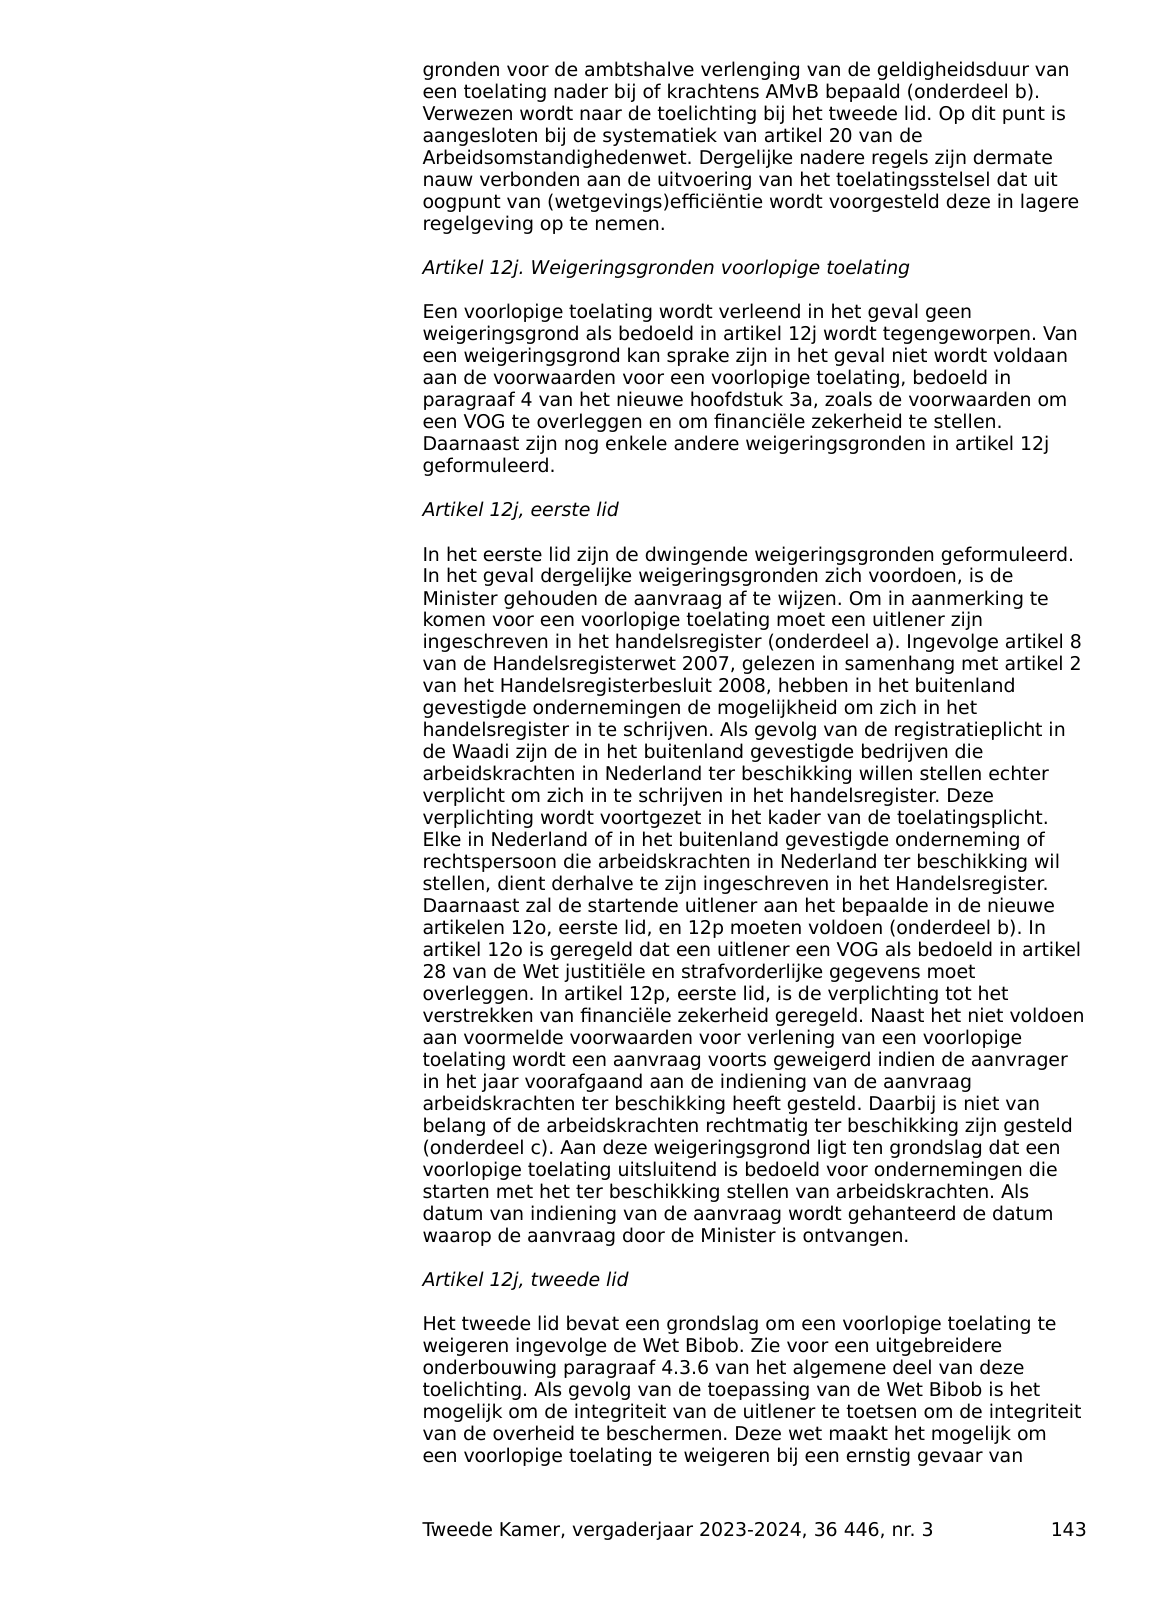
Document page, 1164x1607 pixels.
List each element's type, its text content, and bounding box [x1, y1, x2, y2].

text In het eerste lid zijn de dwingende weigeringsgronden geformuleerd. In het geval dergelijke weigeringsgronden zich voordoen, is de Minister gehouden de aanvraag af te wijzen. Om in aanmerking te komen voor een voorlopige toelating moet een uitlener zijn ingeschreven in het handelsregister (onderdeel a). Ingevolge artikel 8 van de Handelsregisterwet 2007, gelezen in samenhang met artikel 2 van het Handelsregisterbesluit 2008, hebben in het buitenland gevestigde ondernemingen de mogelijkheid om zich in het handelsregister in te schrijven. Als gevolg van de registratieplicht in de Waadi zijn de in het buitenland gevestigde bedrijven die arbeidskrachten in Nederland ter beschikking willen stellen echter verplicht om zich in te schrijven in het handelsregister. Deze verplichting wordt voortgezet in het kader van de toelatingsplicht. Elke in Nederland of in het buitenland gevestigde onderneming of rechtspersoon die arbeidskrachten in Nederland ter beschikking wil stellen, dient derhalve te zijn ingeschreven in het Handelsregister. Daarnaast zal de startende uitlener aan het bepaalde in de nieuwe artikelen 12o, eerste lid, en 12p moeten voldoen (onderdeel b). In artikel 12o is geregeld dat een uitlener een VOG als bedoeld in artikel 28 van de Wet justitiële en strafvorderlijke gegevens moet overleggen. In artikel 12p, eerste lid, is de verplichting tot het verstrekken van financiële zekerheid geregeld. Naast het niet voldoen aan voormelde voorwaarden voor verlening van een voorlopige toelating wordt een aanvraag voorts geweigerd indien de aanvrager in het jaar voorafgaand aan de indiening van de aanvraag arbeidskrachten ter beschikking heeft gesteld. Daarbij is niet van belang of de arbeidskrachten rechtmatig ter beschikking zijn gesteld (onderdeel c). Aan deze weigeringsgrond ligt ten grondslag dat een voorlopige toelating uitsluitend is bedoeld voor ondernemingen die starten met het ter beschikking stellen van arbeidskrachten. Als datum van indiening van de aanvraag wordt gehanteerd de datum waarop de aanvraag door de Minister is ontvangen. [422, 543, 1087, 1247]
subtitle Artikel 12j, eerste lid [422, 499, 1087, 521]
text Een voorlopige toelating wordt verleend in het geval geen weigeringsgrond als bedoeld in artikel 12j wordt tegengeworpen. Van een weigeringsgrond kan sprake zijn in het geval niet wordt voldaan aan de voorwaarden voor een voorlopige toelating, bedoeld in paragraaf 4 van het nieuwe hoofdstuk 3a, zoals de voorwaarden om een VOG te overleggen en om financiële zekerheid te stellen. Daarnaast zijn nog enkele andere weigeringsgronden in artikel 12j geformuleerd. [422, 301, 1087, 477]
subtitle Artikel 12j. Weigeringsgronden voorlopige toelating [422, 257, 1087, 279]
text gronden voor de ambtshalve verlenging van de geldigheidsduur van een toelating nader bij of krachtens AMvB bepaald (onderdeel b). Verwezen wordt naar de toelichting bij het tweede lid. Op dit punt is aangesloten bij de systematiek van artikel 20 van de Arbeidsomstandighedenwet. Dergelijke nadere regels zijn dermate nauw verbonden aan de uitvoering van het toelatingsstelsel dat uit oogpunt van (wetgevings)efficiëntie wordt voorgesteld deze in lagere regelgeving op te nemen. [422, 59, 1087, 235]
subtitle Artikel 12j, tweede lid [422, 1269, 1087, 1291]
text Het tweede lid bevat een grondslag om een voorlopige toelating te weigeren ingevolge de Wet Bibob. Zie voor een uitgebreidere onderbouwing paragraaf 4.3.6 van het algemene deel van deze toelichting. Als gevolg van de toepassing van de Wet Bibob is het mogelijk om de integriteit van de uitlener te toetsen om de integriteit van de overheid te beschermen. Deze wet maakt het mogelijk om een voorlopige toelating te weigeren bij een ernstig gevaar van [422, 1313, 1087, 1467]
